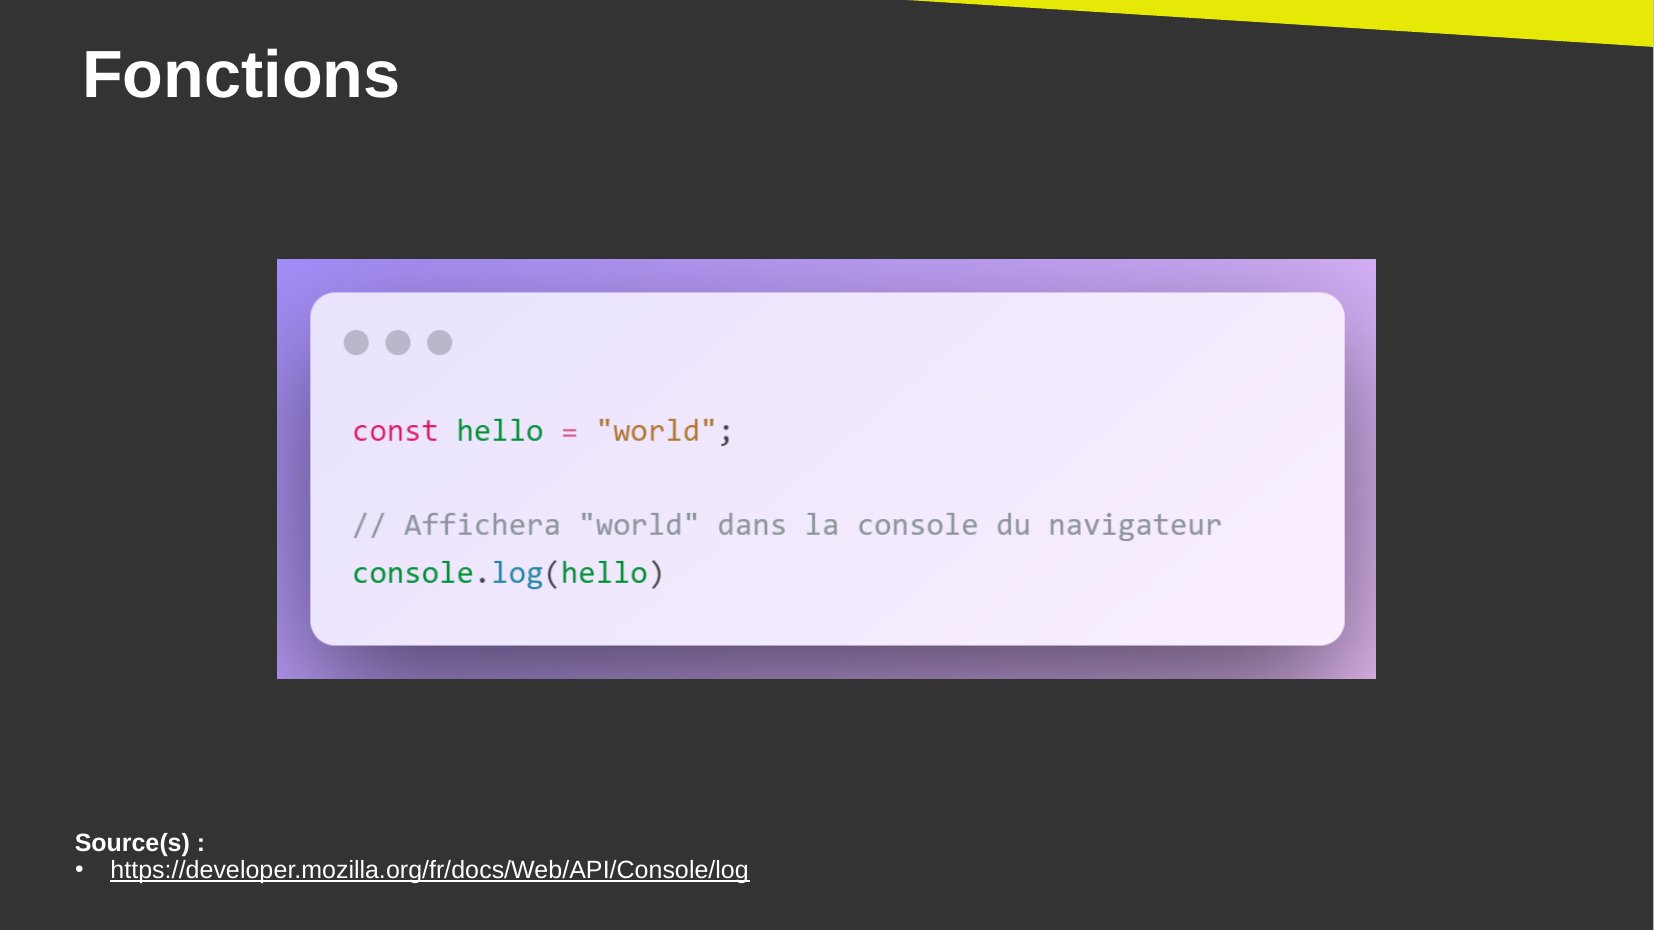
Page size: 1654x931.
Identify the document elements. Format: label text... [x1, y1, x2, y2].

text_box Source(s) : https://developer.mozilla.org/fr/docs/Web/API/Console/log [60, 820, 1583, 892]
title Fonctions [82, 37, 1571, 114]
picture [277, 259, 1376, 679]
text_box [906, 0, 1654, 47]
